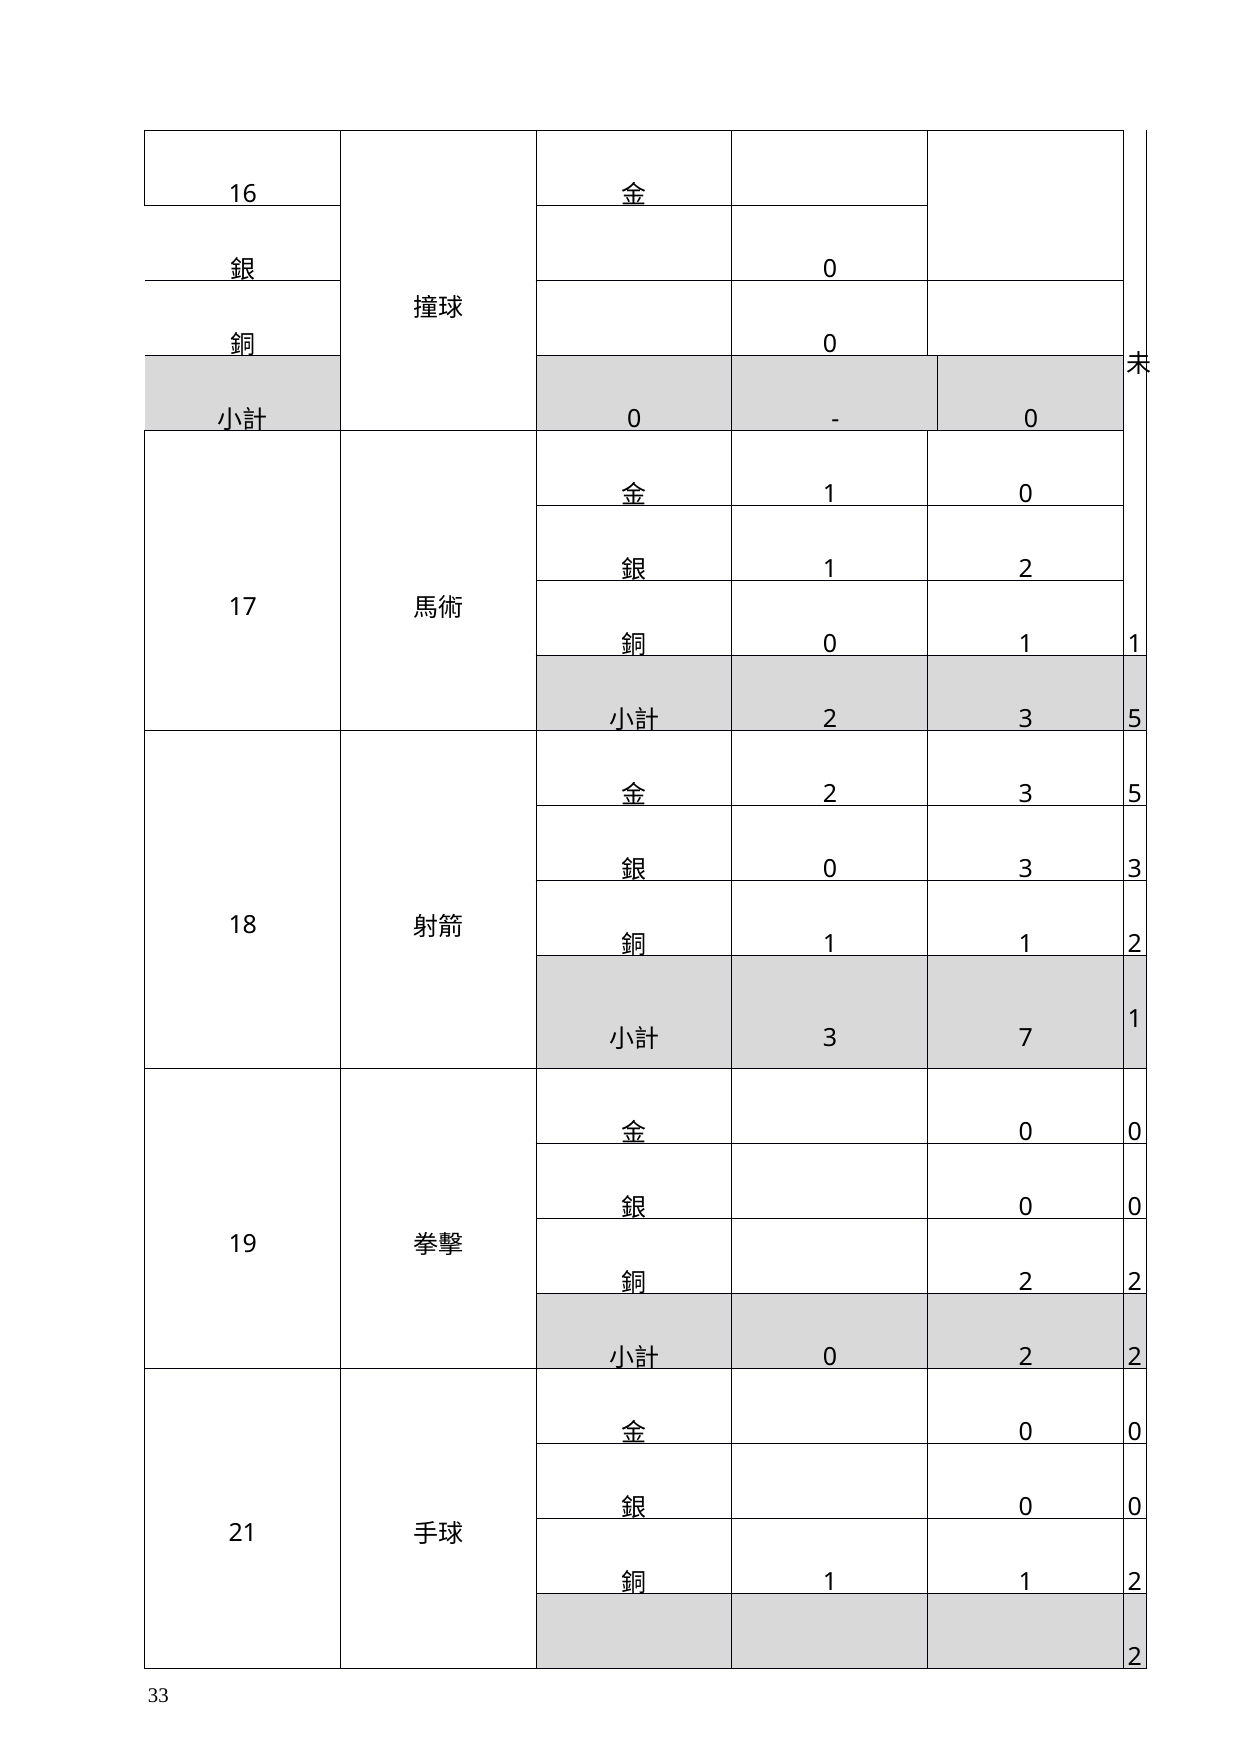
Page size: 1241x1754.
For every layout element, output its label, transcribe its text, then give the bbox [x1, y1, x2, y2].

table_cell 馬術 [341, 431, 536, 730]
table_cell 金 [537, 431, 731, 505]
table_cell 18 [145, 731, 340, 1068]
table_cell 5 [1124, 656, 1146, 730]
table_cell 0 [1124, 1444, 1146, 1518]
table_cell 銀 [537, 1144, 731, 1218]
table_cell 2 [1124, 1219, 1146, 1293]
table_cell 銀 [537, 806, 731, 880]
table_cell 0 [732, 281, 927, 355]
table_cell 2 [1124, 1294, 1146, 1368]
table_cell [732, 1144, 927, 1218]
table_cell 2 [732, 731, 927, 805]
table_cell 2 [1124, 881, 1146, 955]
table_cell 銅 [537, 581, 731, 655]
table_cell 21 [145, 1369, 340, 1668]
table_cell 0 [928, 1144, 1123, 1218]
table_cell [732, 1069, 927, 1143]
table_cell 19 [145, 1069, 340, 1368]
table_cell 3 [928, 656, 1123, 730]
table_cell 3 [1124, 806, 1146, 880]
table_cell 1 [928, 581, 1123, 655]
table_cell 1 [928, 1594, 1123, 1668]
table_cell [537, 206, 731, 280]
table_cell 撞球 [341, 131, 536, 430]
table_cell 0 [537, 356, 731, 430]
table_cell 10 [1124, 956, 1146, 1068]
table_cell 2 [928, 1219, 1123, 1293]
table_cell 0 [1124, 1144, 1146, 1218]
table_cell - [732, 356, 937, 430]
table_cell 銀 [537, 506, 731, 580]
table_cell 5 [1124, 731, 1146, 805]
table_cell 16 [145, 131, 340, 205]
table_cell 0 [928, 1444, 1123, 1518]
table_cell 3 [928, 731, 1123, 805]
table_cell 銀 [145, 206, 340, 280]
table_cell [928, 131, 1123, 280]
table_cell 小計 [537, 1594, 731, 1668]
table_cell 銅 [537, 1219, 731, 1293]
table_cell 3 [732, 956, 927, 1068]
table_cell 1 [732, 1519, 927, 1593]
table_cell 小計 [537, 956, 731, 1068]
table_cell 1 [928, 881, 1123, 955]
table_cell 0 [938, 356, 1123, 430]
table_cell [732, 1369, 927, 1443]
table_cell 1 [732, 1594, 927, 1668]
table_cell 1 [732, 431, 927, 505]
table_cell 1 [1124, 580, 1146, 655]
table_cell 7 [928, 956, 1123, 1068]
table_cell 0 [732, 581, 927, 655]
table_cell [537, 281, 731, 355]
table_cell 小計 [145, 356, 340, 430]
table_cell 銅 [537, 881, 731, 955]
table_cell [732, 1444, 927, 1518]
table_cell 2 [928, 1294, 1123, 1368]
table_cell 0 [928, 1069, 1123, 1143]
table_cell 射箭 [341, 731, 536, 1068]
table_cell 金 [537, 1069, 731, 1143]
table_cell 拳擊 [341, 1069, 536, 1368]
table_cell 2 [1124, 1594, 1146, 1668]
table_cell 1 [928, 1519, 1123, 1593]
table_cell 銀 [537, 1444, 731, 1518]
table_cell 0 [732, 206, 927, 280]
table_cell 2 [732, 656, 927, 730]
table_cell 2 [928, 506, 1123, 580]
table_cell 2 [1124, 1519, 1146, 1593]
table_cell 0 [732, 1294, 927, 1368]
table_cell [732, 1219, 927, 1293]
table_cell 金 [537, 731, 731, 805]
table_cell 0 [928, 431, 1123, 505]
table_cell 銅 [145, 281, 340, 355]
table_cell 未舉辦 [1124, 130, 1146, 580]
table_cell 0 [1124, 1069, 1146, 1143]
table_cell 小計 [537, 1294, 731, 1368]
table_cell 金 [537, 131, 731, 205]
table_cell 1 [732, 881, 927, 955]
table_cell 小計 [537, 656, 731, 730]
table_cell 0 [1124, 1369, 1146, 1443]
table_cell 1 [732, 506, 927, 580]
table_cell 17 [145, 431, 340, 730]
table_cell 3 [928, 806, 1123, 880]
table_cell 金 [537, 1369, 731, 1443]
table_cell [732, 131, 927, 205]
table_cell 0 [732, 806, 927, 880]
table_cell 銅 [537, 1519, 731, 1593]
table_cell 手球 [341, 1369, 536, 1668]
table_cell 0 [928, 1369, 1123, 1443]
